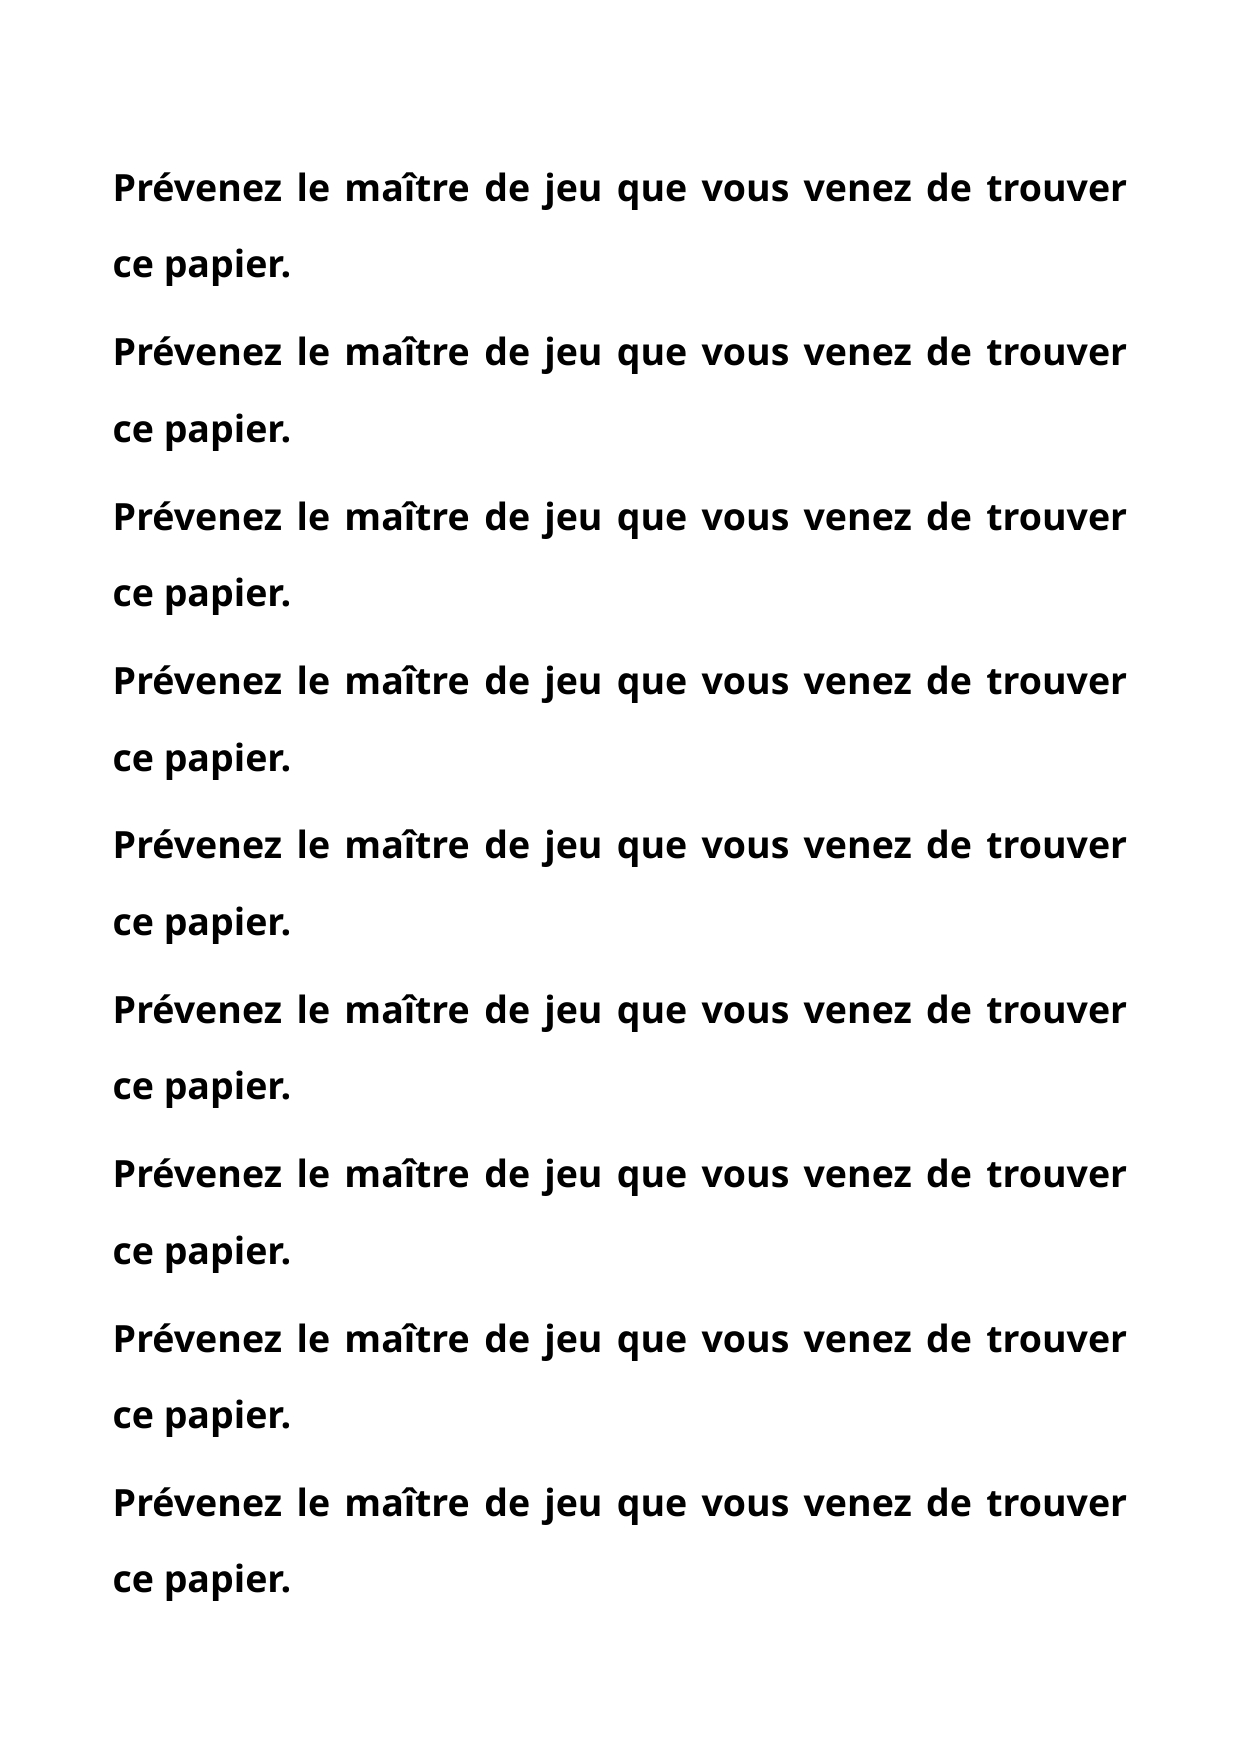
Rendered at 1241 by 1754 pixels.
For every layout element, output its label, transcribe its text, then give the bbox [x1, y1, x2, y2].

text Prévenez le maître de jeu que vous venez de trouver ce papier. [112, 983, 1128, 1111]
text Prévenez le maître de jeu que vous venez de trouver ce papier. [112, 1312, 1128, 1439]
text Prévenez le maître de jeu que vous venez de trouver ce papier. [112, 161, 1128, 289]
text Prévenez le maître de jeu que vous venez de trouver ce papier. [112, 819, 1128, 946]
text Prévenez le maître de jeu que vous venez de trouver ce papier. [112, 1476, 1128, 1604]
text Prévenez le maître de jeu que vous venez de trouver ce papier. [112, 654, 1128, 782]
text Prévenez le maître de jeu que vous venez de trouver ce papier. [112, 1147, 1128, 1275]
text Prévenez le maître de jeu que vous venez de trouver ce papier. [112, 490, 1128, 618]
text Prévenez le maître de jeu que vous venez de trouver ce papier. [112, 326, 1128, 453]
